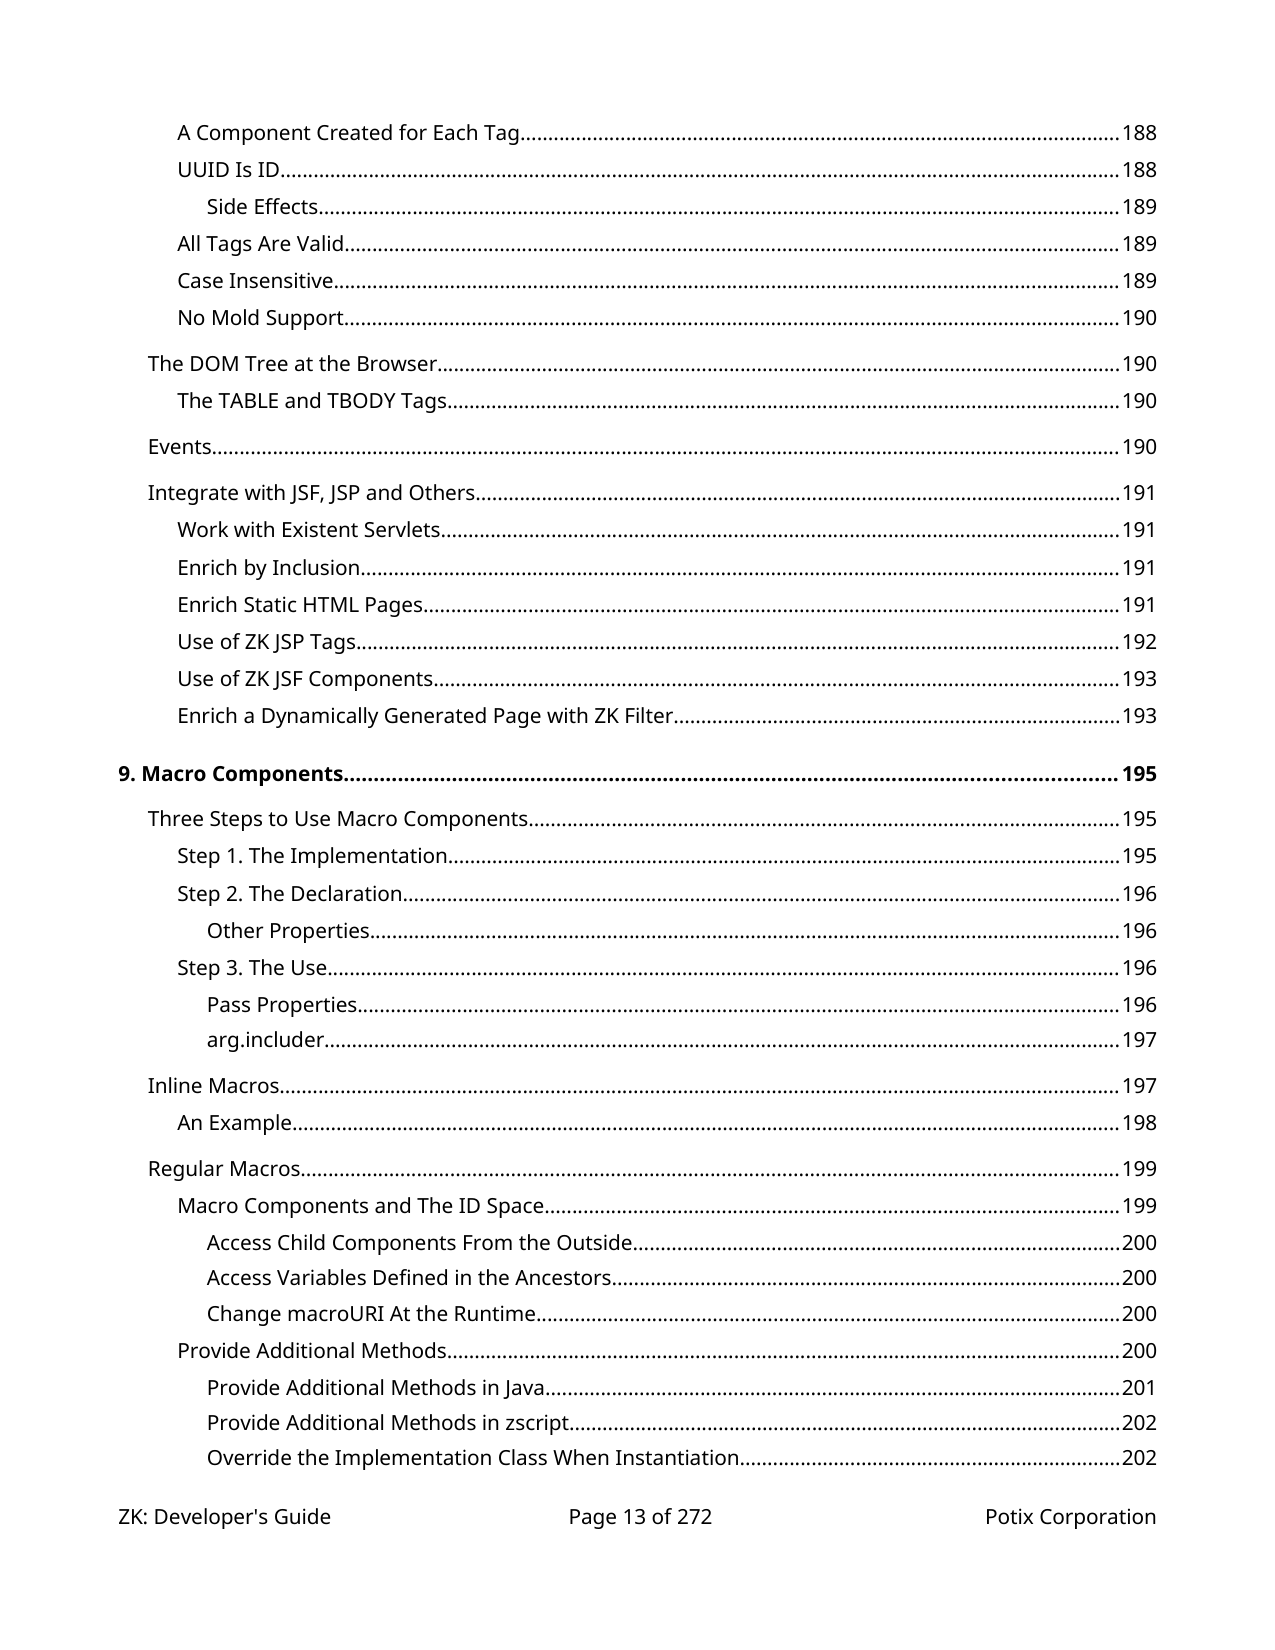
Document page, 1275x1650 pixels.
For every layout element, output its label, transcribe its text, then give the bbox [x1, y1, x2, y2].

text A Component Created for Each Tag 188 [177, 118, 1157, 146]
text Provide Additional Methods in Java 201 [207, 1373, 1157, 1401]
text Step 3. The Use 196 [177, 953, 1157, 981]
text UUID Is ID 188 [177, 155, 1157, 183]
text Enrich Static HTML Pages 191 [177, 590, 1157, 618]
text Macro Components and The ID Space 199 [177, 1191, 1157, 1219]
text The TABLE and TBODY Tags 190 [177, 387, 1157, 415]
text Enrich a Dynamically Generated Page with ZK Filter 193 [177, 701, 1157, 729]
text Step 2. The Declaration 196 [177, 879, 1157, 907]
text Integrate with JSF, JSP and Others 191 [148, 478, 1157, 507]
text Access Variables Defined in the Ancestors 200 [207, 1263, 1157, 1292]
text Inline Macros 197 [148, 1071, 1157, 1099]
text Regular Macros 199 [148, 1154, 1157, 1182]
text Step 1. The Implementation 195 [177, 842, 1157, 870]
text Provide Additional Methods in zscript 202 [207, 1408, 1157, 1436]
text Three Steps to Use Macro Components 195 [148, 804, 1157, 833]
text Enrich by Inclusion 191 [177, 553, 1157, 581]
text Pass Properties 196 [207, 990, 1157, 1018]
text Override the Implementation Class When Instantiation 202 [207, 1443, 1157, 1472]
text Work with Existent Servlets 191 [177, 516, 1157, 544]
text Provide Additional Methods 200 [177, 1336, 1157, 1364]
text 9. Macro Components 195 [118, 759, 1157, 787]
text Use of ZK JSF Components 193 [177, 664, 1157, 692]
text Side Effects 189 [207, 192, 1157, 221]
text Change macroURI At the Runtime 200 [207, 1299, 1157, 1327]
text Use of ZK JSP Tags 192 [177, 627, 1157, 655]
text An Example 198 [177, 1108, 1157, 1136]
text Access Child Components From the Outside 200 [207, 1228, 1157, 1257]
text All Tags Are Valid 189 [177, 229, 1157, 258]
text Other Properties 196 [207, 916, 1157, 944]
text The DOM Tree at the Browser 190 [148, 349, 1157, 378]
text arg.includer 197 [207, 1025, 1157, 1053]
text Events 190 [148, 432, 1157, 461]
text Case Insensitive 189 [177, 266, 1157, 295]
text No Mold Support 190 [177, 303, 1157, 332]
